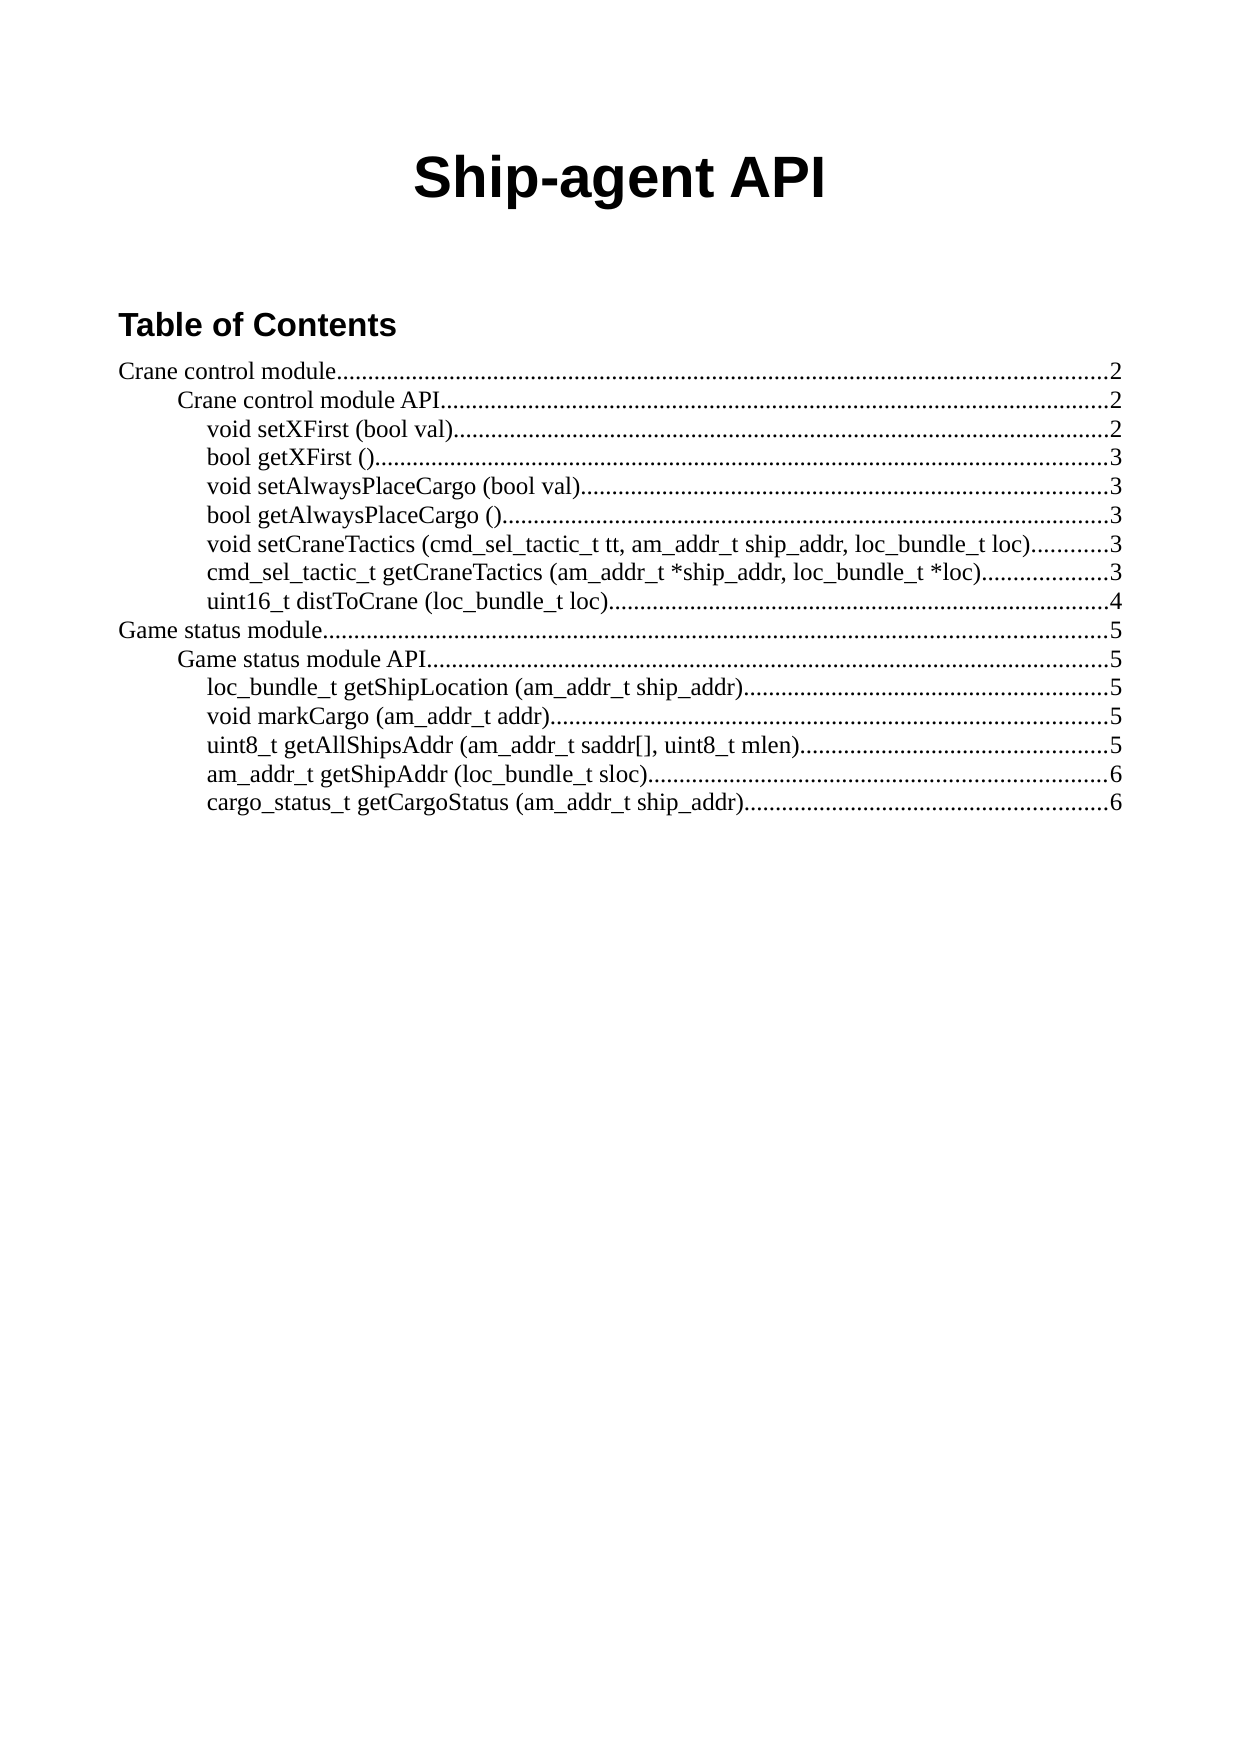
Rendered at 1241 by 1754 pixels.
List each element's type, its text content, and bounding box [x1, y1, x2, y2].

title Ship-agent API [118, 143, 1122, 210]
text Game status module API 5 [177, 644, 1122, 672]
text Crane control module 2 [118, 356, 1122, 385]
text am_addr_t getShipAddr (loc_bundle_t sloc) 6 [207, 759, 1122, 787]
text bool getXFirst () 3 [207, 442, 1122, 471]
text void markCargo (am_addr_t addr) 5 [207, 701, 1122, 730]
subtitle Table of Contents [118, 305, 1122, 344]
text Crane control module API 2 [177, 385, 1122, 414]
text void setCraneTactics (cmd_sel_tactic_t tt, am_addr_t ship_addr, loc_bundle_t loc) 3 [207, 529, 1122, 557]
text uint8_t getAllShipsAddr (am_addr_t saddr[], uint8_t mlen) 5 [207, 730, 1122, 759]
text cmd_sel_tactic_t getCraneTactics (am_addr_t *ship_addr, loc_bundle_t *loc) 3 [207, 557, 1122, 586]
text Game status module 5 [118, 615, 1122, 644]
text uint16_t distToCrane (loc_bundle_t loc) 4 [207, 586, 1122, 615]
text loc_bundle_t getShipLocation (am_addr_t ship_addr) 5 [207, 672, 1122, 701]
text cargo_status_t getCargoStatus (am_addr_t ship_addr) 6 [207, 787, 1122, 816]
text void setAlwaysPlaceCargo (bool val) 3 [207, 471, 1122, 500]
text void setXFirst (bool val) 2 [207, 414, 1122, 442]
text bool getAlwaysPlaceCargo () 3 [207, 500, 1122, 529]
